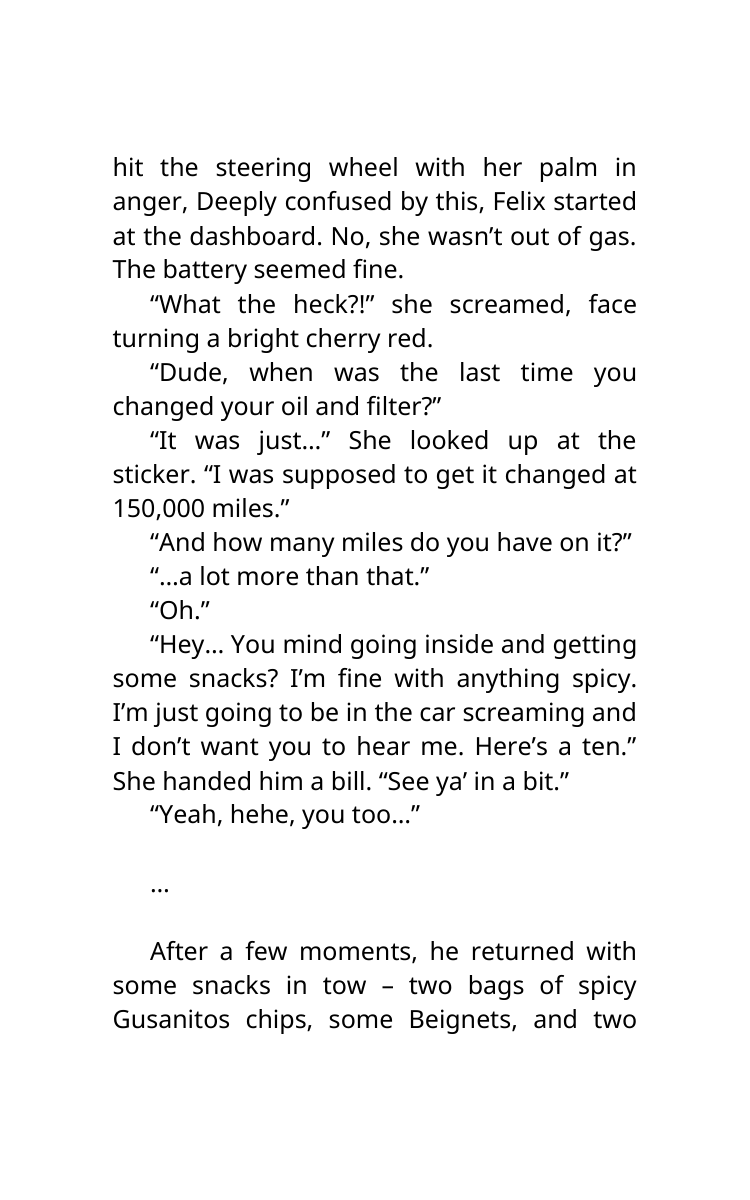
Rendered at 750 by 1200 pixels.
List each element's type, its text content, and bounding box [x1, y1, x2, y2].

text “What the heck?!” she screamed, face turning a bright cherry red. [112, 286, 637, 354]
text “Oh.” [112, 593, 637, 627]
text … [112, 865, 637, 899]
text “It was just…” She looked up at the sticker. “I was supposed to get it changed at 150,000 miles.” [112, 422, 637, 525]
text “Dude, when was the last time you changed your oil and filter?” [112, 354, 637, 422]
text “Hey… You mind going inside and getting some snacks? I’m fine with anything spicy. I’m just going to be in the car screaming and I don’t want you to hear me. Here’s a ten.” She handed him a bill. “See ya’ in a bit.” [112, 627, 637, 797]
text “…a lot more than that.” [112, 559, 637, 593]
text hit the steering wheel with her palm in anger, Deeply confused by this, Felix started at the dashboard. No, she wasn’t out of gas. The battery seemed fine. [112, 150, 637, 286]
text “And how many miles do you have on it?” [112, 525, 637, 559]
text After a few moments, he returned with some snacks in tow – two bags of spicy Gusanitos chips, some Beignets, and two [112, 933, 637, 1036]
text “Yeah, hehe, you too…” [112, 797, 637, 831]
